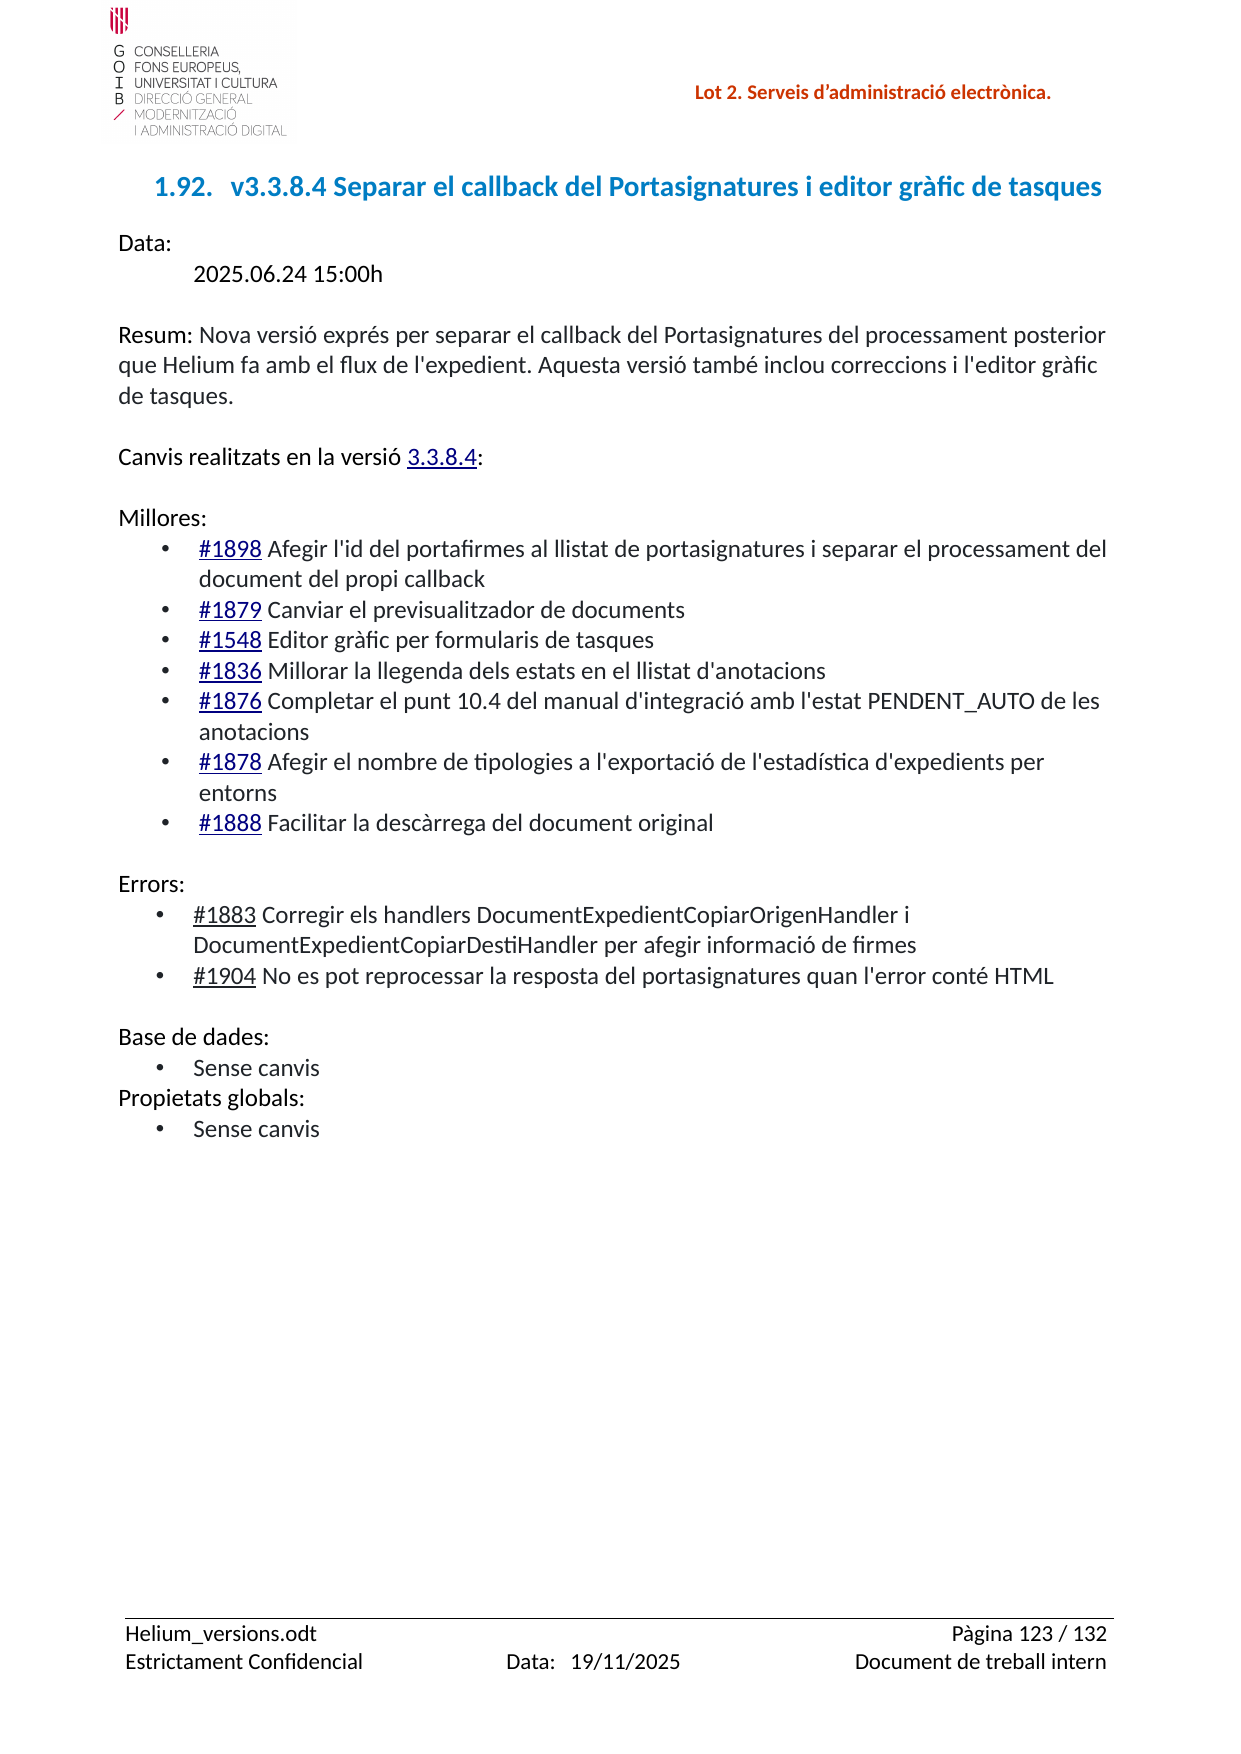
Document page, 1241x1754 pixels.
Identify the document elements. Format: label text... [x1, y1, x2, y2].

list #1879 Canviar el previsualitzador de documents [161, 594, 1122, 624]
text Data: [118, 228, 1122, 258]
text Errors: [118, 868, 1122, 899]
list Sense canvis [156, 1052, 1122, 1082]
text Propietats globals: [118, 1082, 1122, 1113]
text Millores: [118, 502, 1122, 533]
list #1878 Afegir el nombre de tipologies a l'exportació de l'estadística d'expedients per entorns [161, 746, 1122, 807]
list #1883 Corregir els handlers DocumentExpedientCopiarOrigenHandler i DocumentExpedientCopiarDestiHandler per afegir informació de firmes [156, 899, 1122, 960]
list #1888 Facilitar la descàrrega del document original [161, 807, 1122, 838]
text Base de dades: [118, 1021, 1122, 1052]
list #1548 Editor gràfic per formularis de tasques [161, 624, 1122, 655]
text Canvis realitzats en la versió 3.3.8.4: [118, 441, 1122, 472]
subtitle v3.3.8.4 Separar el callback del Portasignatures i editor gràfic de tasques [153, 168, 1122, 204]
picture [100, 0, 297, 144]
text 2025.06.24 15:00h [118, 258, 1122, 289]
list #1904 No es pot reprocessar la resposta del portasignatures quan l'error conté HTML [156, 960, 1122, 991]
list #1898 Afegir l'id del portafirmes al llistat de portasignatures i separar el processament del document del propi callback [161, 533, 1122, 594]
list #1836 Millorar la llegenda dels estats en el llistat d'anotacions [161, 655, 1122, 685]
list #1876 Completar el punt 10.4 del manual d'integració amb l'estat PENDENT_AUTO de les anotacions [161, 685, 1122, 746]
text Resum: Nova versió exprés per separar el callback del Portasignatures del processament posterior que Helium fa amb el flux de l'expedient. Aquesta versió també inclou correccions i l'editor gràfic de tasques. [118, 319, 1122, 411]
list Sense canvis [156, 1113, 1122, 1143]
